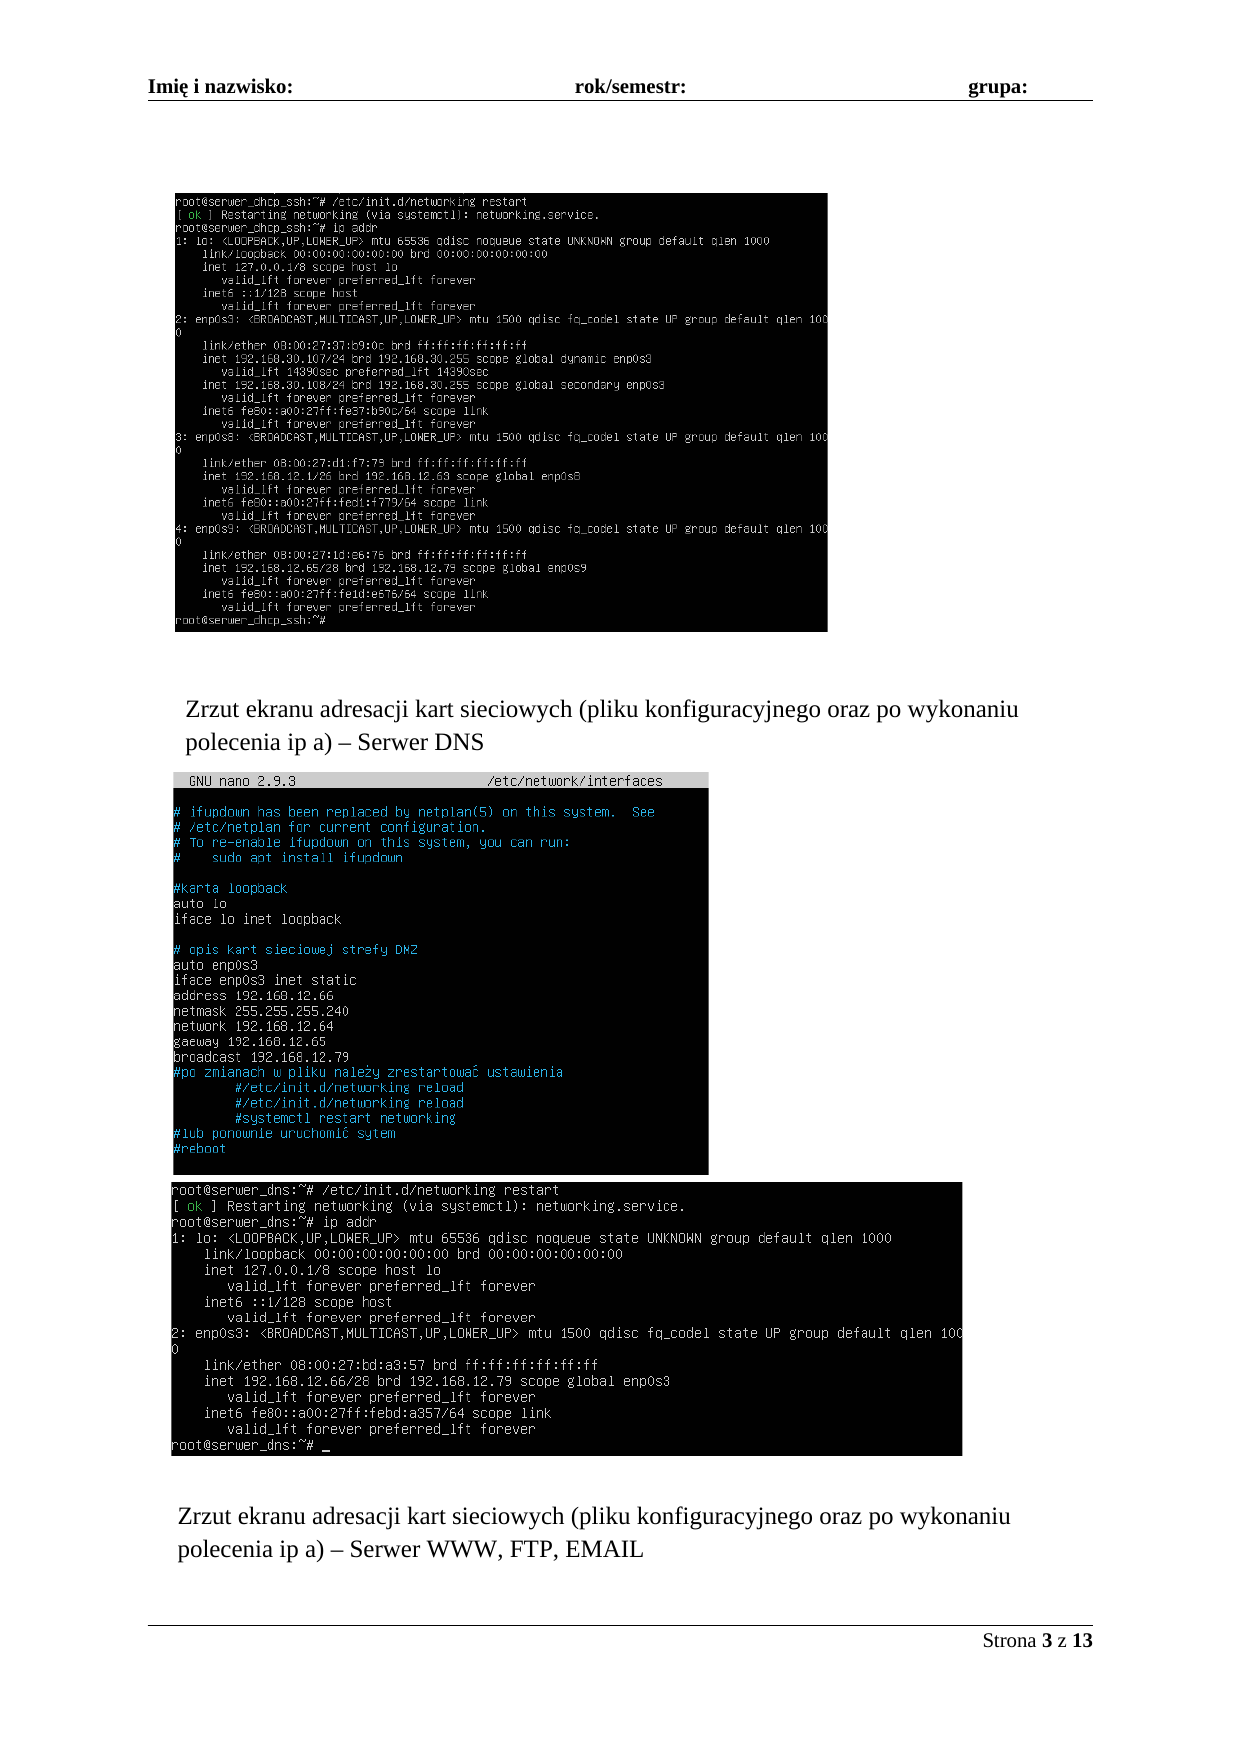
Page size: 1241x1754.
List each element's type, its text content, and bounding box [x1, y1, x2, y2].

picture [173, 772, 709, 1175]
text Zrzut ekranu adresacji kart sieciowych (pliku konfiguracyjnego oraz po wykonaniu polecenia ip a) – Serwer WWW, FTP, EMAIL [177, 1501, 1093, 1562]
picture [175, 193, 828, 632]
picture [171, 1182, 963, 1456]
text Zrzut ekranu adresacji kart sieciowych (pliku konfiguracyjnego oraz po wykonaniu polecenia ip a) – Serwer DNS [185, 694, 1093, 756]
